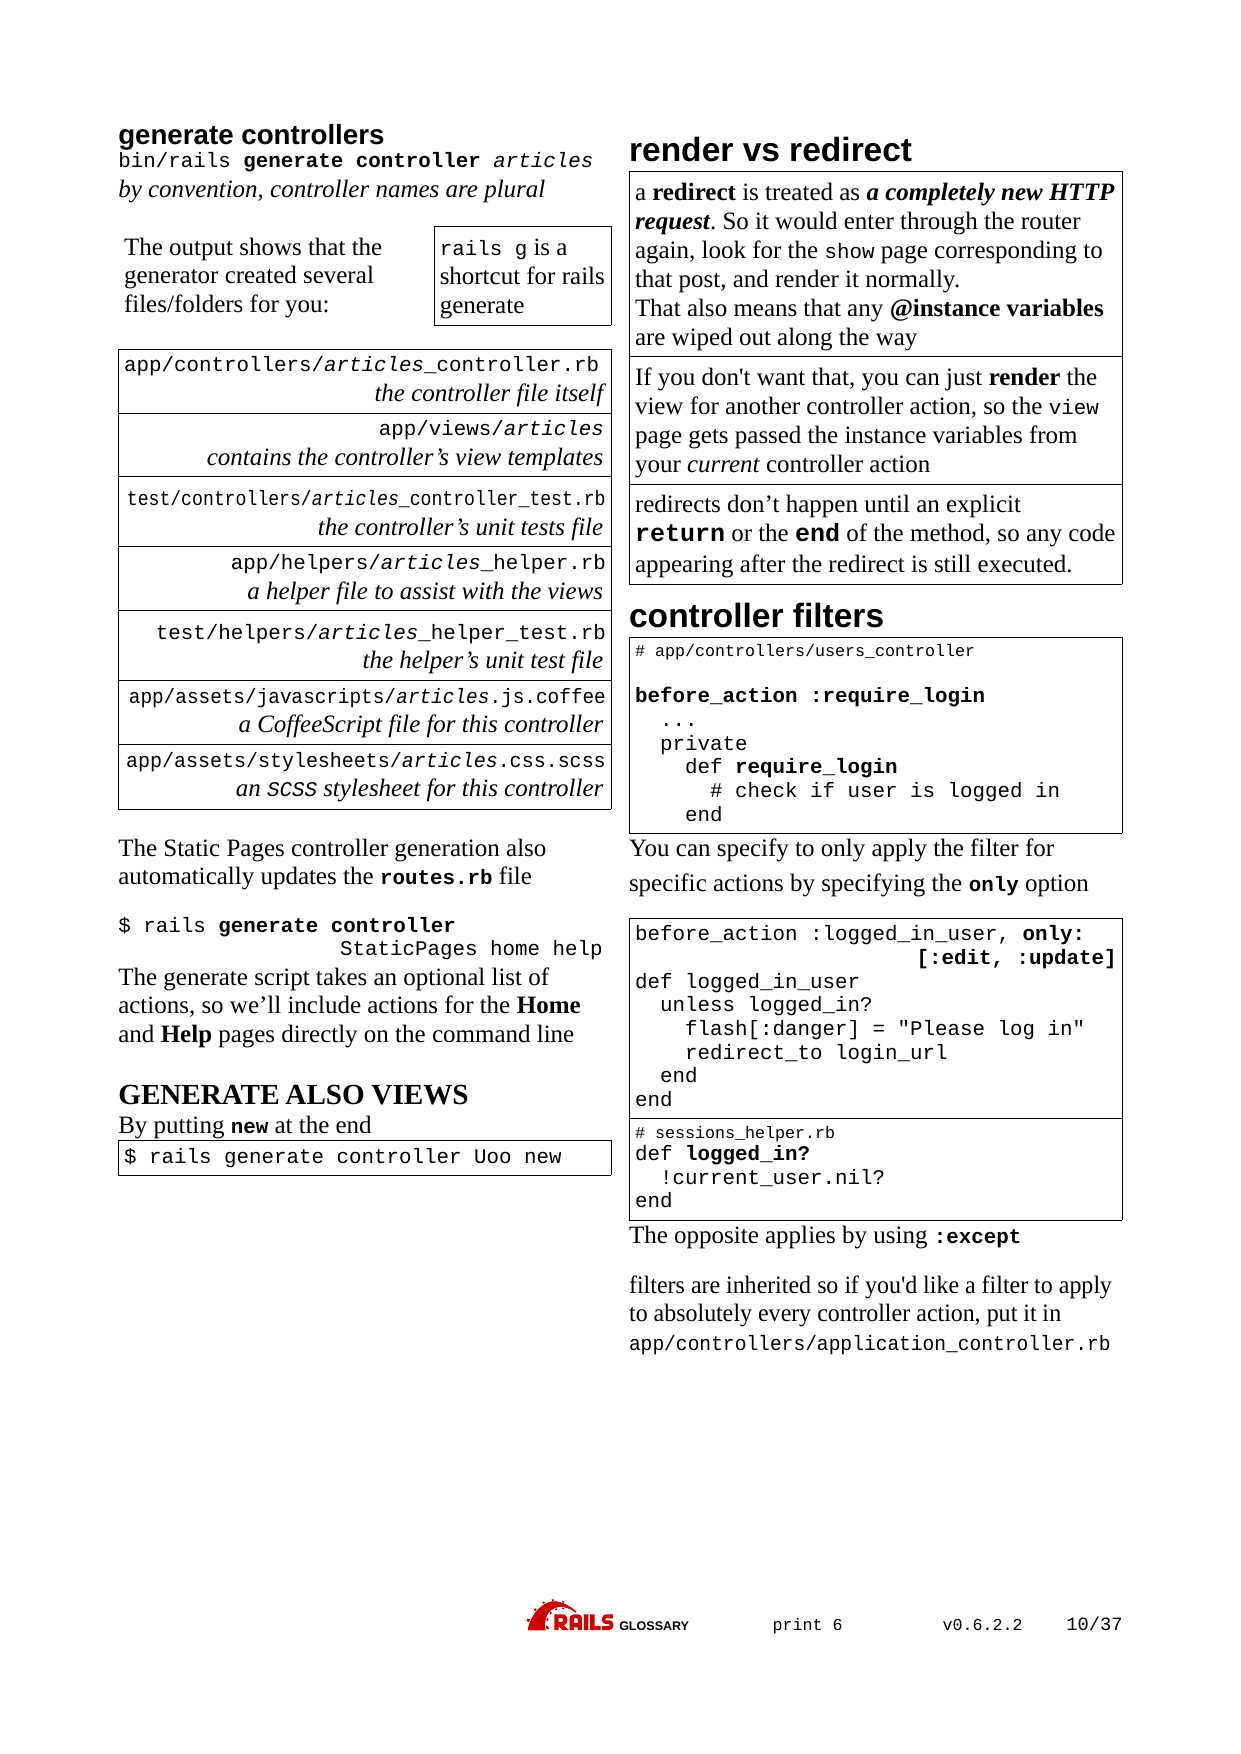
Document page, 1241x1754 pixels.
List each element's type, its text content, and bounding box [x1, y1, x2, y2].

table_cell app/helpers/articles_helper.rb a helper file to assist with the views [119, 547, 611, 610]
text You can specify to only apply the filter for specific actions by specifying the only option [629, 834, 1122, 897]
text filters are inherited so if you'd like a filter to apply to absolutely every controller action, put it in app/controllers/application_controller.rb [629, 1270, 1122, 1357]
text GENERATE ALSO VIEWS [118, 1077, 611, 1110]
table_cell test/controllers/articles_controller_test.rb the controller’s unit tests file [119, 477, 611, 546]
table_cell app/assets/stylesheets/articles.css.scss an SCSS stylesheet for this controller [119, 745, 611, 809]
text by convention, controller names are plural [118, 174, 611, 202]
table_header before_action :logged_in_user, only: [:edit, :update] def logged_in_user unless logged_in? flash[:danger] = "Please log in" redirect_to login_url end end [630, 919, 1122, 1118]
table_cell app/assets/javascripts/articles.js.coffee a CoffeeScript file for this controller [119, 681, 611, 744]
text bin/rails generate controller articles [118, 150, 611, 174]
table_header The output shows that the generator created several files/folders for you: [118, 226, 434, 325]
text The Static Pages controller generation also automatically updates the routes.rb file [118, 833, 611, 891]
subtitle controller filters [629, 596, 1122, 634]
table_cell # sessions_helper.rb def logged_in? !current_user.nil? end [630, 1119, 1122, 1220]
table_header $ rails generate controller Uoo new [119, 1141, 611, 1175]
table_header a redirect is treated as a completely new HTTP request. So it would enter through the router again, look for the show page corresponding to that post, and render it normally. That also means that any @instance variables are wiped out along the way [630, 172, 1122, 356]
text $ rails generate controller [118, 914, 611, 938]
text StaticPages home help [118, 938, 611, 962]
table_cell app/views/articles contains the controller’s view templates [119, 414, 611, 476]
table_header # app/controllers/users_controller before_action :require_login ... private def require_login # check if user is logged in end [630, 638, 1122, 833]
subtitle render vs redirect [629, 130, 1122, 168]
subtitle generate controllers [118, 118, 611, 150]
table_cell If you don't want that, you can just render the view for another controller action, so the view page gets passed the instance variables from your current controller action [630, 357, 1122, 484]
text The opposite applies by using :except [629, 1221, 1122, 1249]
table_cell test/helpers/articles_helper_test.rb the helper’s unit test file [119, 611, 611, 680]
table_cell redirects don’t happen until an explicit return or the end of the method, so any code appearing after the redirect is still executed. [630, 485, 1122, 584]
text The generate script takes an optional list of actions, so we’ll include actions for the Home and Help pages directly on the command line [118, 962, 611, 1048]
table_header rails g is a shortcut for rails generate [435, 227, 611, 325]
table_header app/controllers/articles_controller.rb the controller file itself [119, 350, 611, 412]
text By putting new at the end [118, 1110, 611, 1140]
